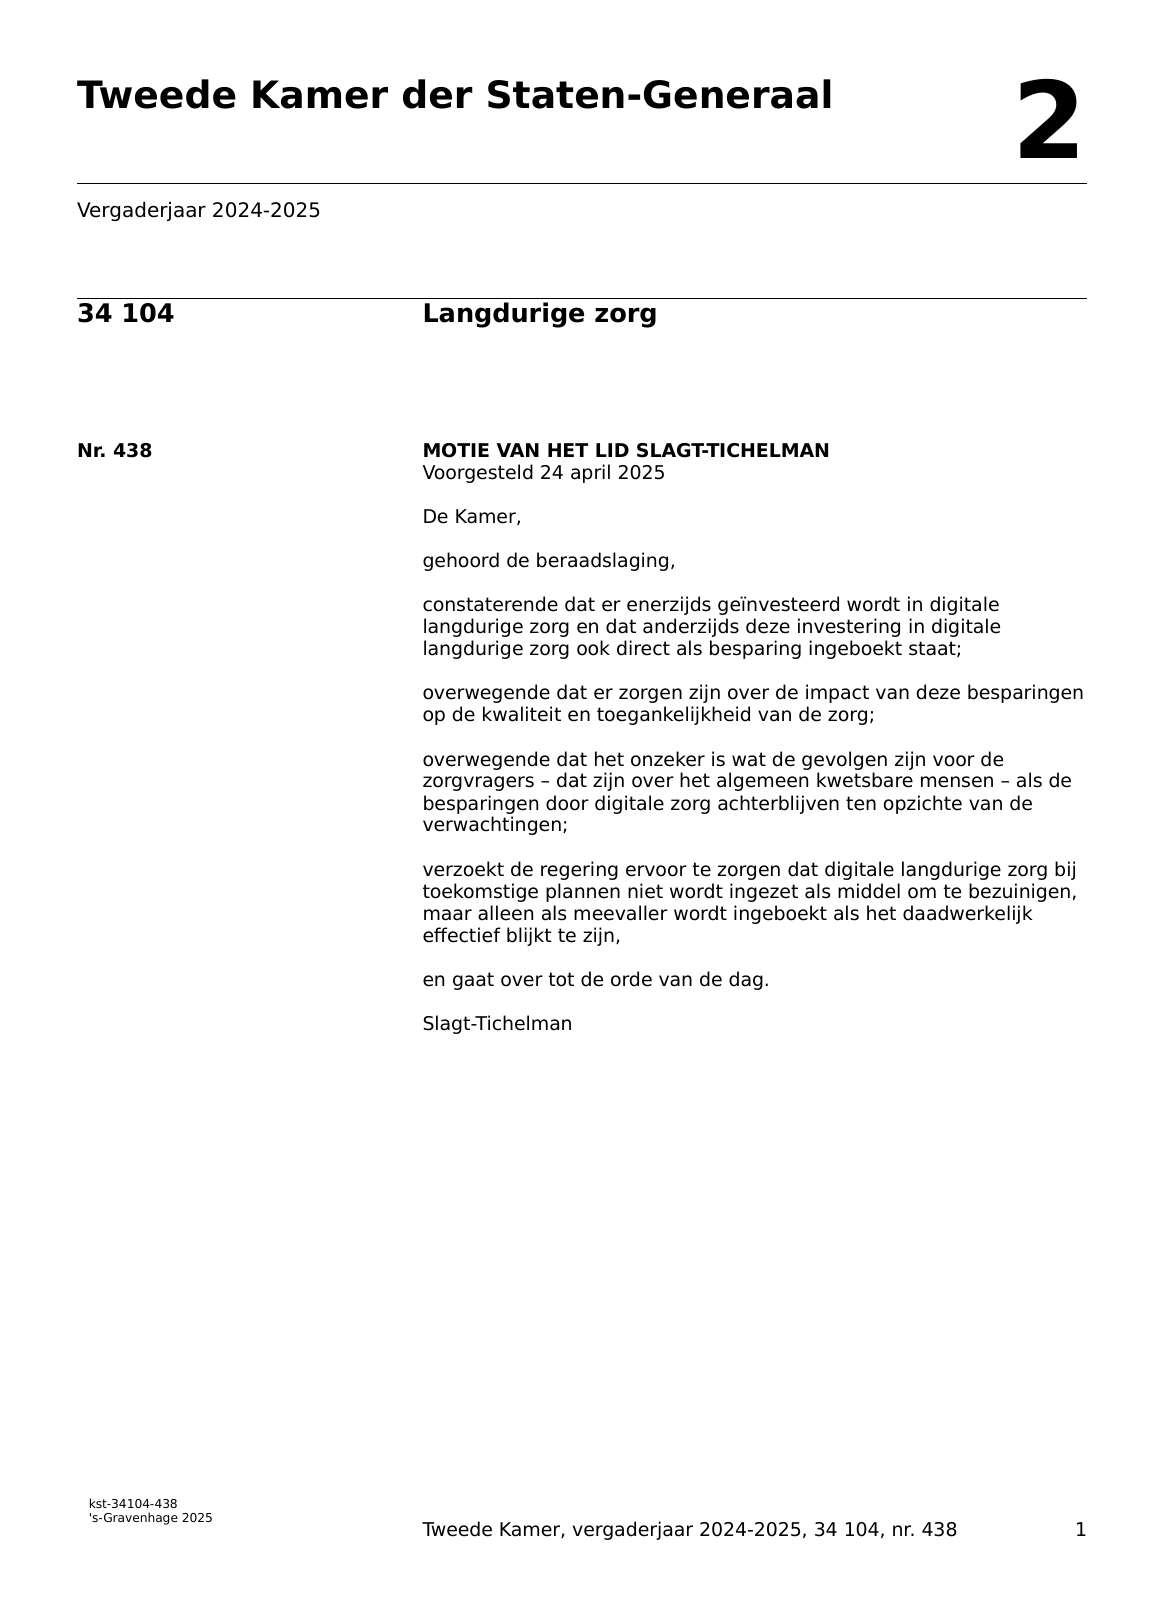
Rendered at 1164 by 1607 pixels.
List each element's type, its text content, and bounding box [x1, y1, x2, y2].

text overwegende dat er zorgen zijn over de impact van deze besparingen op de kwaliteit en toegankelijkheid van de zorg; [422, 682, 1087, 726]
table_header 2 [886, 59, 1087, 183]
text 's-Gravenhage 2025 [88, 1511, 323, 1525]
text en gaat over tot de orde van de dag. [422, 969, 1087, 991]
table_header Tweede Kamer der Staten-Generaal [77, 59, 886, 183]
table_cell Vergaderjaar 2024-2025 [77, 184, 1087, 298]
text kst-34104-438 [88, 1497, 323, 1511]
text Slagt-Tichelman [422, 1013, 1087, 1035]
text verzoekt de regering ervoor te zorgen dat digitale langdurige zorg bij toekomstige plannen niet wordt ingezet als middel om te bezuinigen, maar alleen als meevaller wordt ingeboekt als het daadwerkelijk effectief blijkt te zijn, [422, 858, 1087, 946]
text overwegende dat het onzeker is wat de gevolgen zijn voor de zorgvragers – dat zijn over het algemeen kwetsbare mensen – als de besparingen door digitale zorg achterblijven ten opzichte van de verwachtingen; [422, 748, 1087, 836]
text gehoord de beraadslaging, [422, 550, 1087, 572]
text constaterende dat er enerzijds geïnvesteerd wordt in digitale langdurige zorg en dat anderzijds deze investering in digitale langdurige zorg ook direct als besparing ingeboekt staat; [422, 594, 1087, 660]
subtitle Nr. 438 MOTIE VAN HET LID SLAGT-TICHELMAN [77, 440, 1087, 462]
subtitle 34 104 Langdurige zorg [77, 299, 1087, 329]
text Voorgesteld 24 april 2025 [422, 462, 1087, 484]
text De Kamer, [422, 506, 1087, 528]
